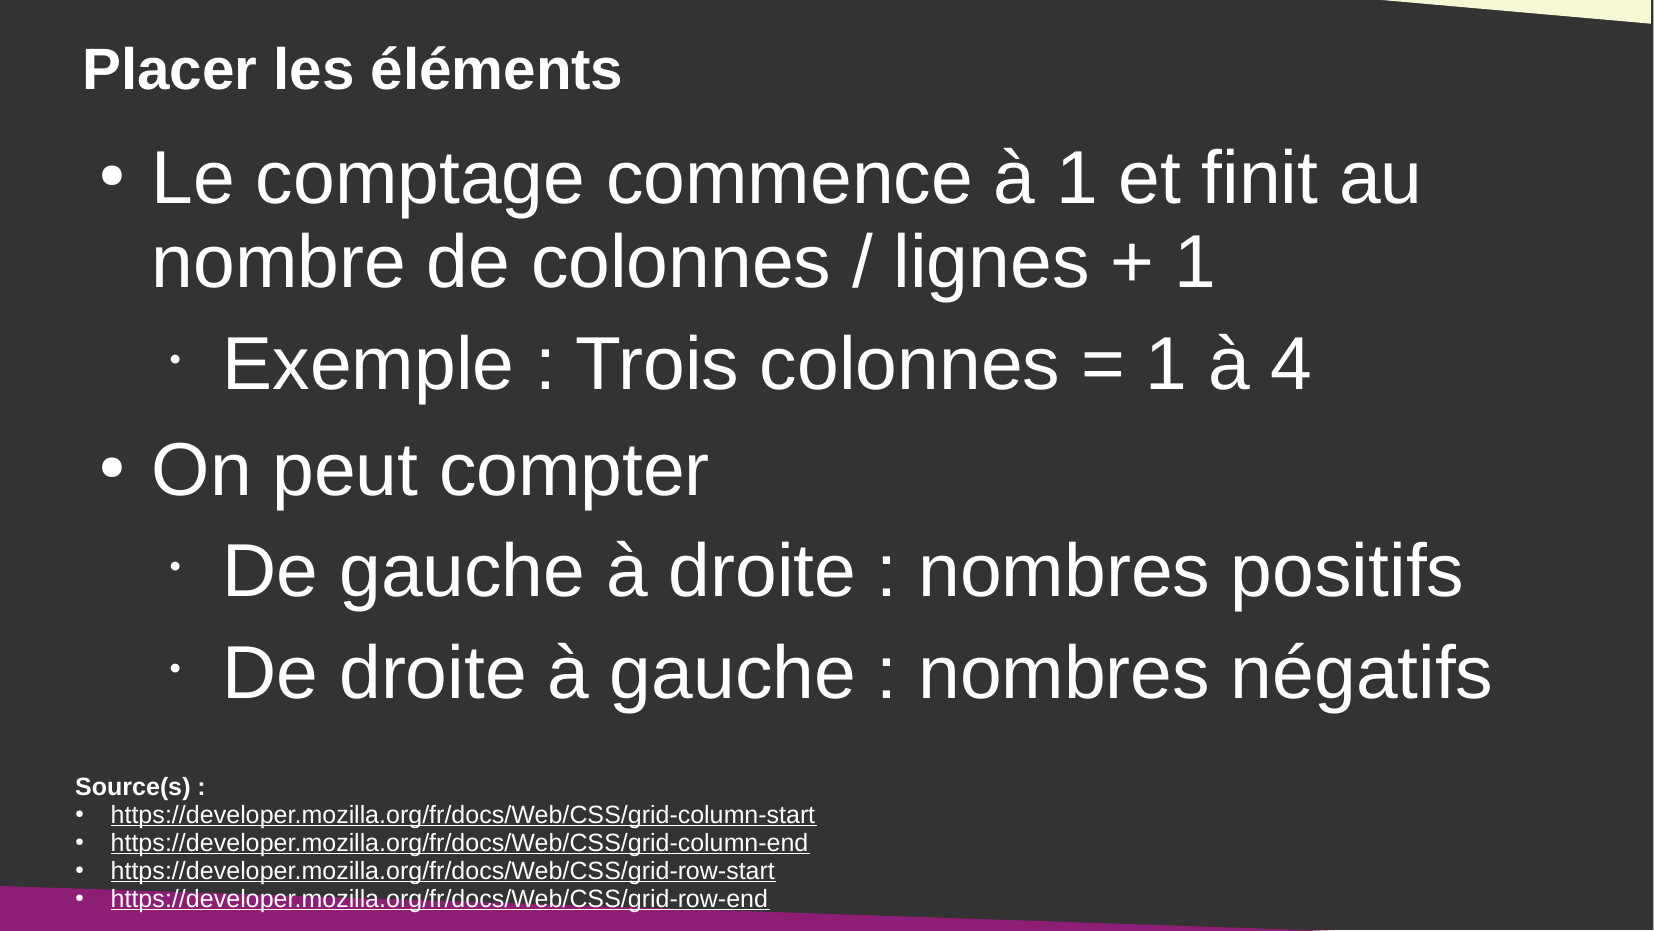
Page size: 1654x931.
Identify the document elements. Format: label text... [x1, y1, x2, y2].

text_box [0, 885, 1336, 931]
title Placer les éléments [82, 37, 1571, 122]
text_box [1381, 0, 1651, 24]
list Le comptage commence à 1 et finit au nombre de colonnes / lignes + 1 Exemple : Trois colonnes = 1 à 4 On peut compter De gauche à droite : nombres positifs De droite à gauche : nombres négatifs [80, 135, 1620, 745]
text_box Source(s) : https://developer.mozilla.org/fr/docs/Web/CSS/grid-column-start https://developer.mozilla.org/fr/docs/Web/CSS/grid-column-end https://developer.mozilla.org/fr/docs/Web/CSS/grid-row-start https://developer.mozilla.org/fr/docs/Web/CSS/grid-row-end [60, 765, 1546, 920]
